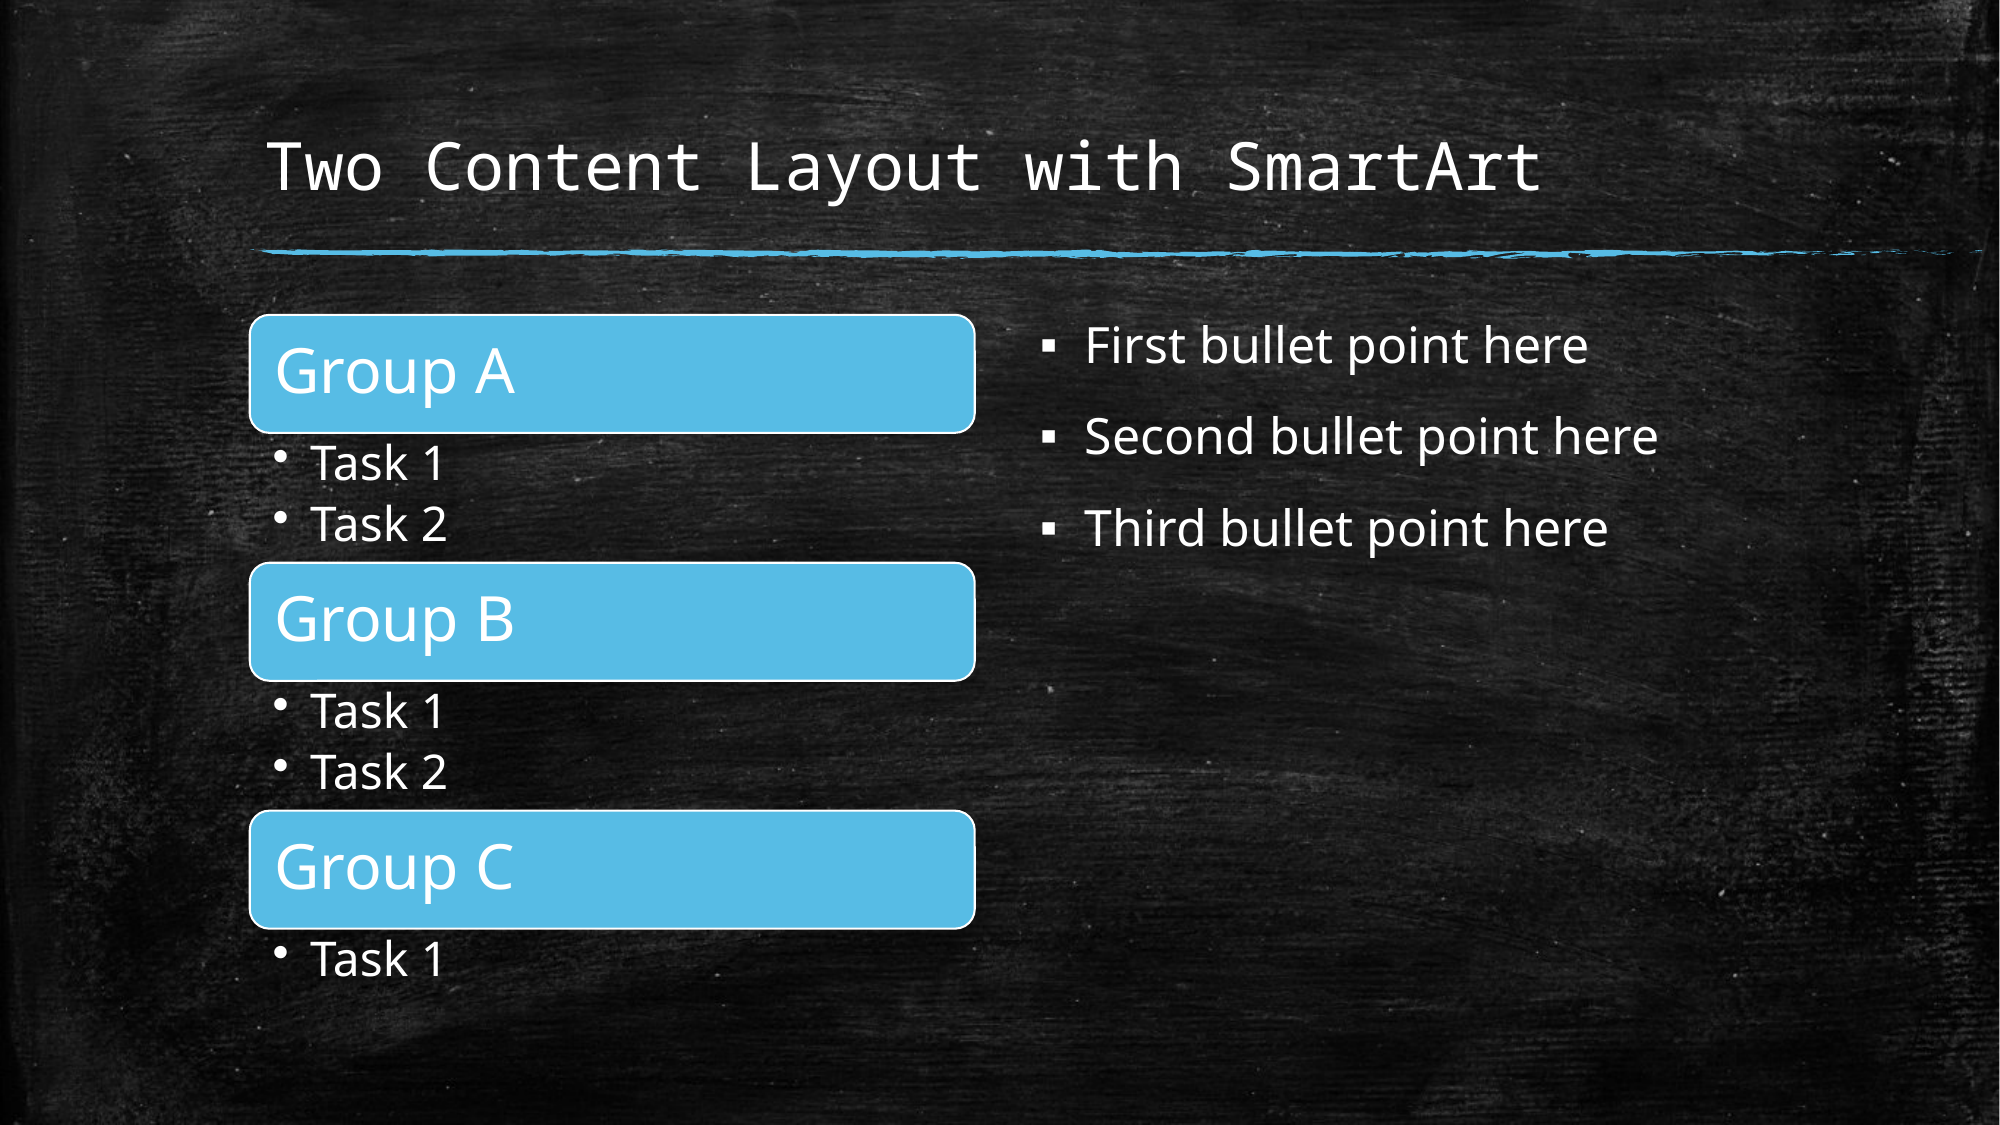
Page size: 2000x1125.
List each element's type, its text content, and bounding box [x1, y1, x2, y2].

title Two Content Layout with SmartArt [249, 45, 1750, 213]
text_box Group B [249, 562, 975, 680]
text_box Task 1 Task 2 [249, 432, 975, 563]
text_box Group A [249, 314, 975, 432]
list First bullet point here Second bullet point here Third bullet point here [1024, 312, 1750, 1013]
text_box Group C [249, 810, 975, 928]
text_box Task 1 Task 2 [249, 680, 975, 811]
picture [0, 0, 2000, 1125]
text_box Task 1 [249, 928, 975, 1011]
